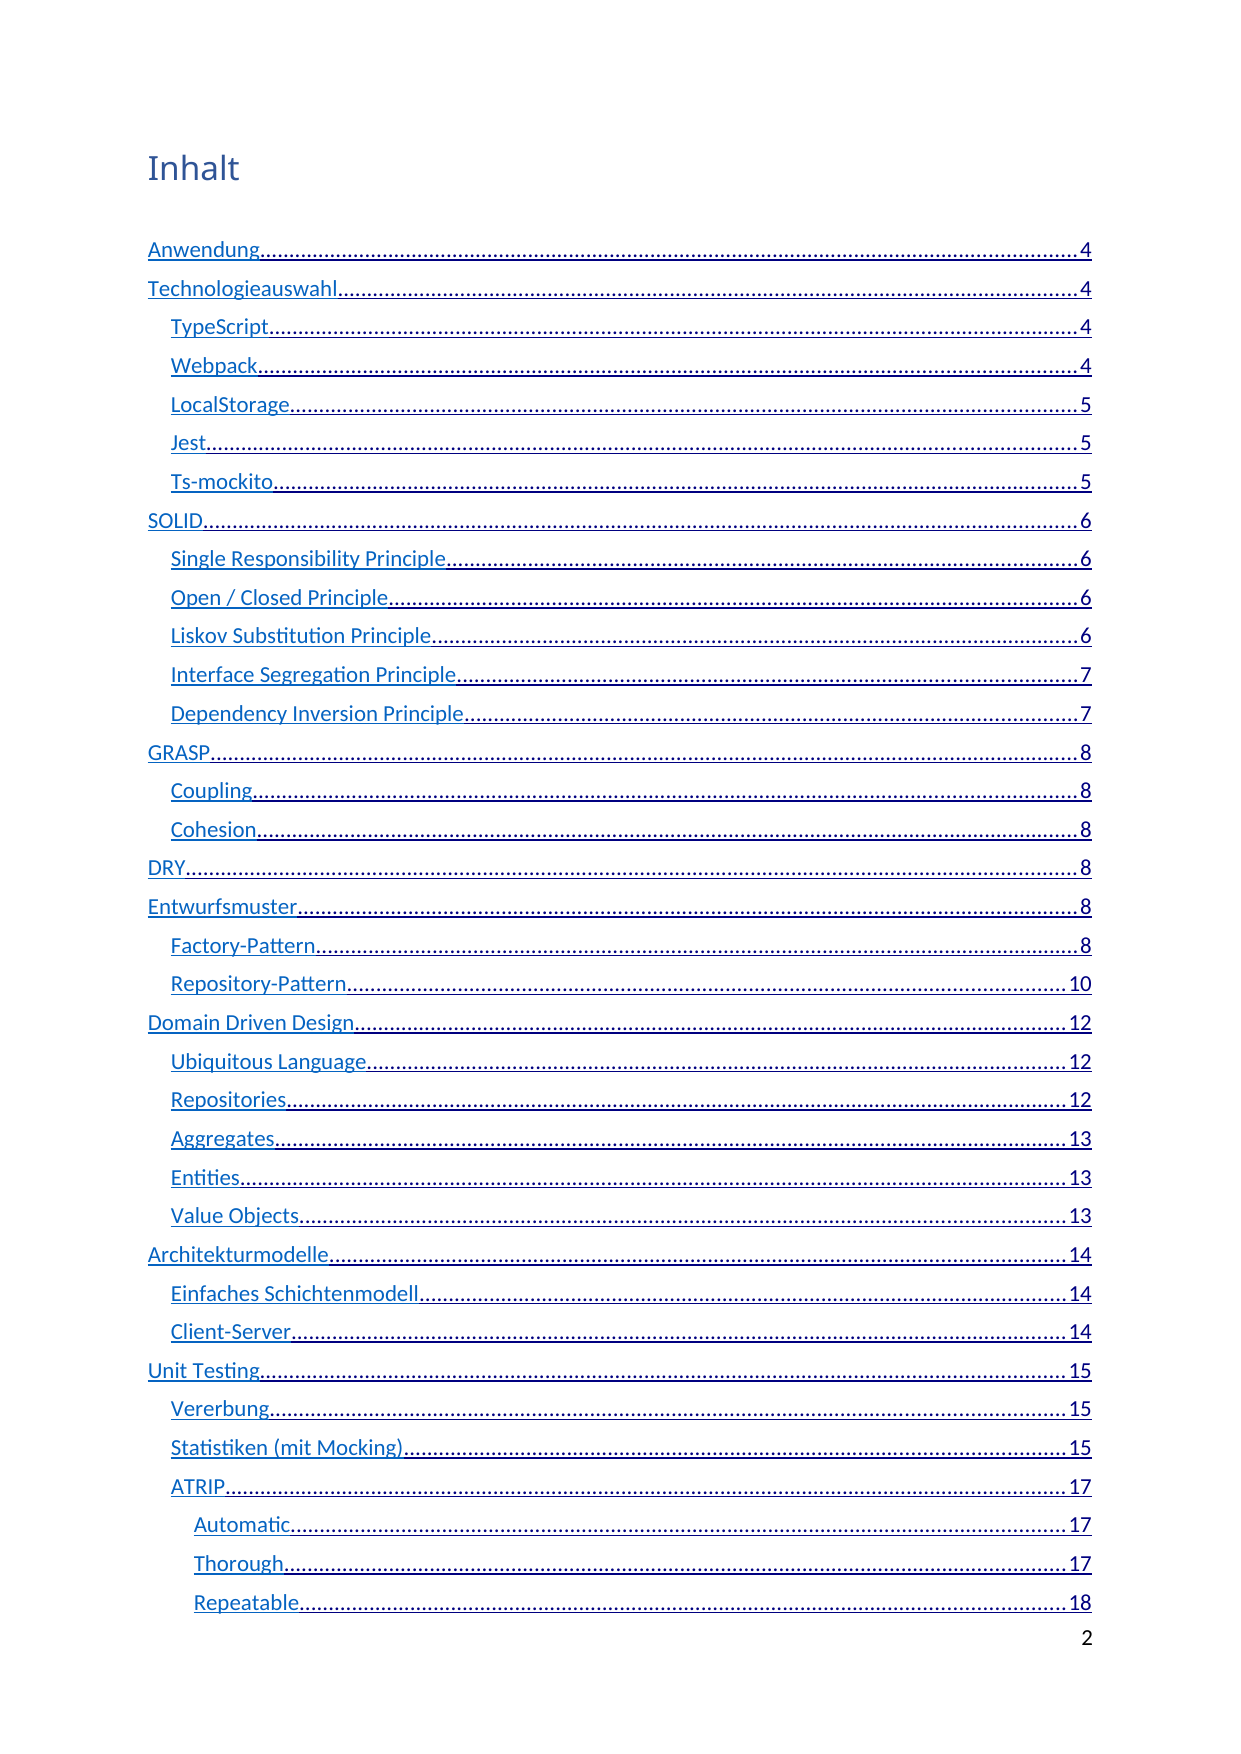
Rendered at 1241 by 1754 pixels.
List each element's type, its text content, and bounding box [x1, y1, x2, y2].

text ATRIP 17 [171, 1472, 1093, 1500]
text Thorough 17 [193, 1549, 1093, 1577]
text TypeScript 4 [171, 312, 1093, 341]
text Vererbung 15 [171, 1394, 1093, 1423]
text Jest 5 [171, 428, 1093, 456]
text Entwurfsmuster 8 [148, 892, 1093, 920]
text Webpack 4 [171, 351, 1093, 379]
text Inhalt [148, 145, 1093, 190]
text SOLID 6 [148, 506, 1093, 534]
text Repository-Pattern 10 [171, 969, 1093, 997]
text Coupling 8 [171, 776, 1093, 804]
text Single Responsibility Principle 6 [171, 544, 1093, 572]
text GRASP 8 [148, 738, 1093, 766]
text Einfaches Schichtenmodell 14 [171, 1279, 1093, 1307]
text Technologieauswahl 4 [148, 274, 1093, 302]
text Aggregates 13 [171, 1124, 1093, 1152]
text Domain Driven Design 12 [148, 1008, 1093, 1036]
text Interface Segregation Principle 7 [171, 660, 1093, 688]
text Anwendung 4 [148, 235, 1093, 263]
text Value Objects 13 [171, 1201, 1093, 1229]
text Open / Closed Principle 6 [171, 583, 1093, 611]
text Architekturmodelle 14 [148, 1240, 1093, 1268]
text Liskov Substitution Principle 6 [171, 622, 1093, 650]
text DRY 8 [148, 853, 1093, 882]
text Entities 13 [171, 1163, 1093, 1191]
text Client-Server 14 [171, 1317, 1093, 1345]
text Repositories 12 [171, 1085, 1093, 1113]
text Unit Testing 15 [148, 1356, 1093, 1384]
text Repeatable 18 [193, 1588, 1093, 1616]
text LocalStorage 5 [171, 390, 1093, 418]
text Statistiken (mit Mocking) 15 [171, 1433, 1093, 1461]
text Ts-mockito 5 [171, 467, 1093, 495]
text Automatic 17 [193, 1511, 1093, 1538]
text Factory-Pattern 8 [171, 931, 1093, 959]
text Dependency Inversion Principle 7 [171, 699, 1093, 727]
text Cohesion 8 [171, 815, 1093, 843]
text Ubiquitous Language 12 [171, 1047, 1093, 1075]
